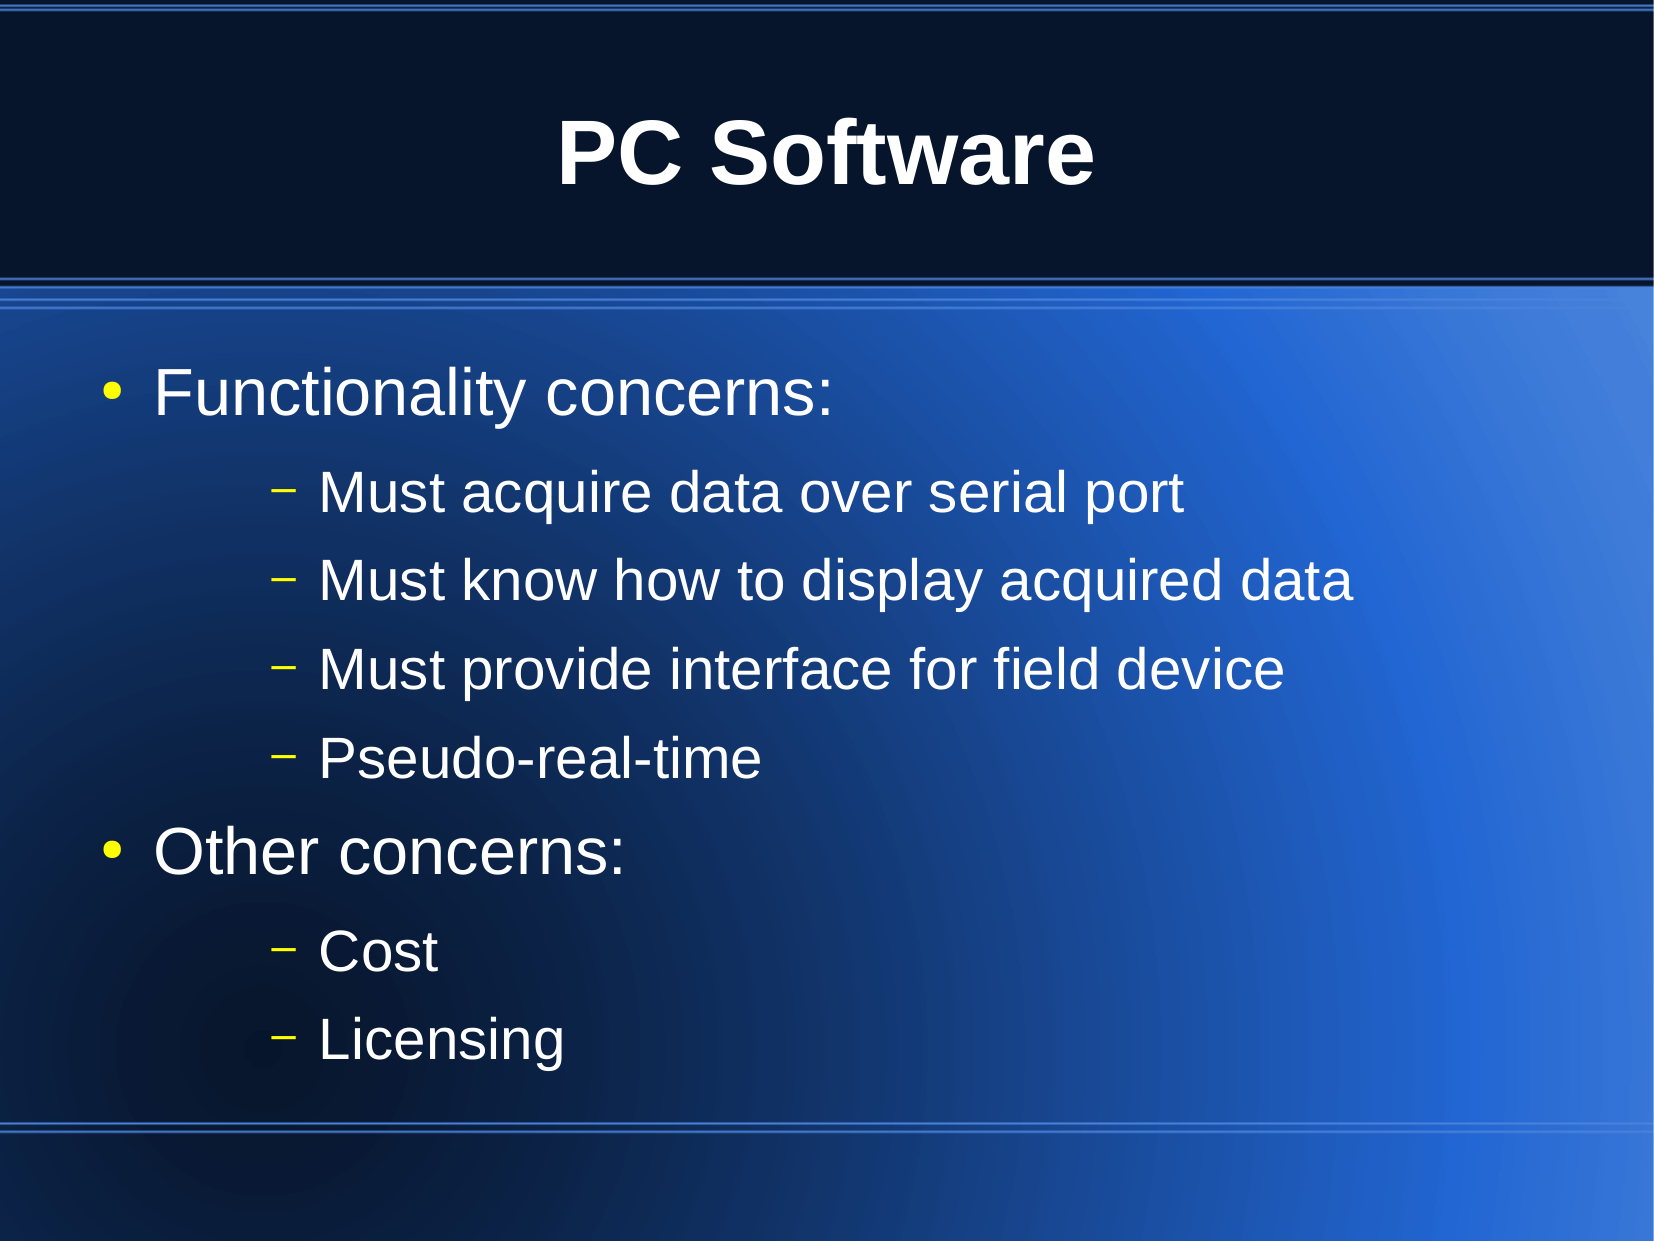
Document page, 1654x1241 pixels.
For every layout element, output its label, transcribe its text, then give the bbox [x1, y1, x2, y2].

title PC Software [82, 49, 1571, 257]
picture [0, 0, 1654, 1241]
list Functionality concerns: Must acquire data over serial port Must know how to display acquired data Must provide interface for field device Pseudo-real-time Other concerns: Cost Licensing [82, 355, 1571, 1071]
